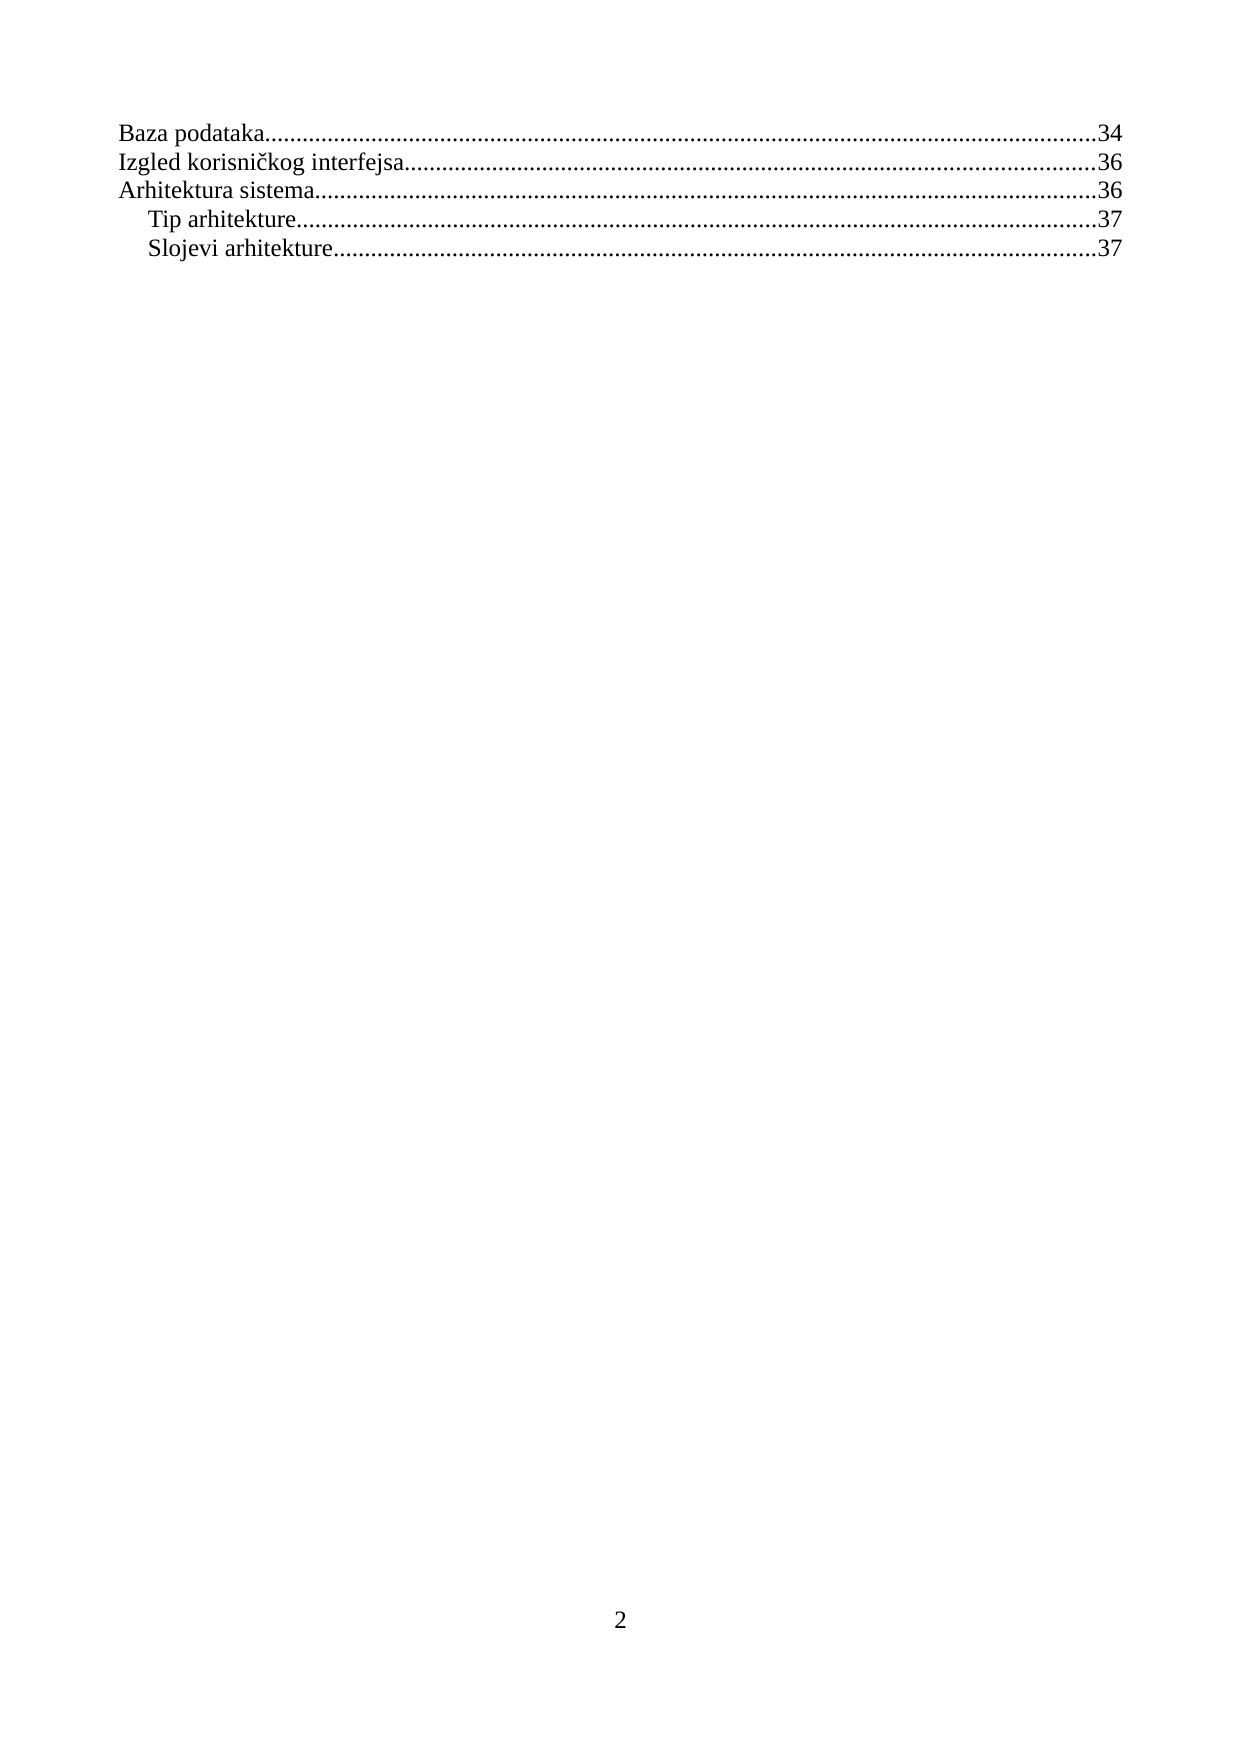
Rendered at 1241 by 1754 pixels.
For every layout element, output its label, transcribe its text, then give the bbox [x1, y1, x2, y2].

text Izgled korisničkog interfejsa 36 [118, 147, 1122, 176]
text Arhitektura sistema 36 [118, 176, 1122, 204]
text Tip arhitekture 37 [148, 204, 1122, 233]
text Slojevi arhitekture 37 [148, 233, 1122, 262]
text Baza podataka 34 [118, 118, 1122, 147]
